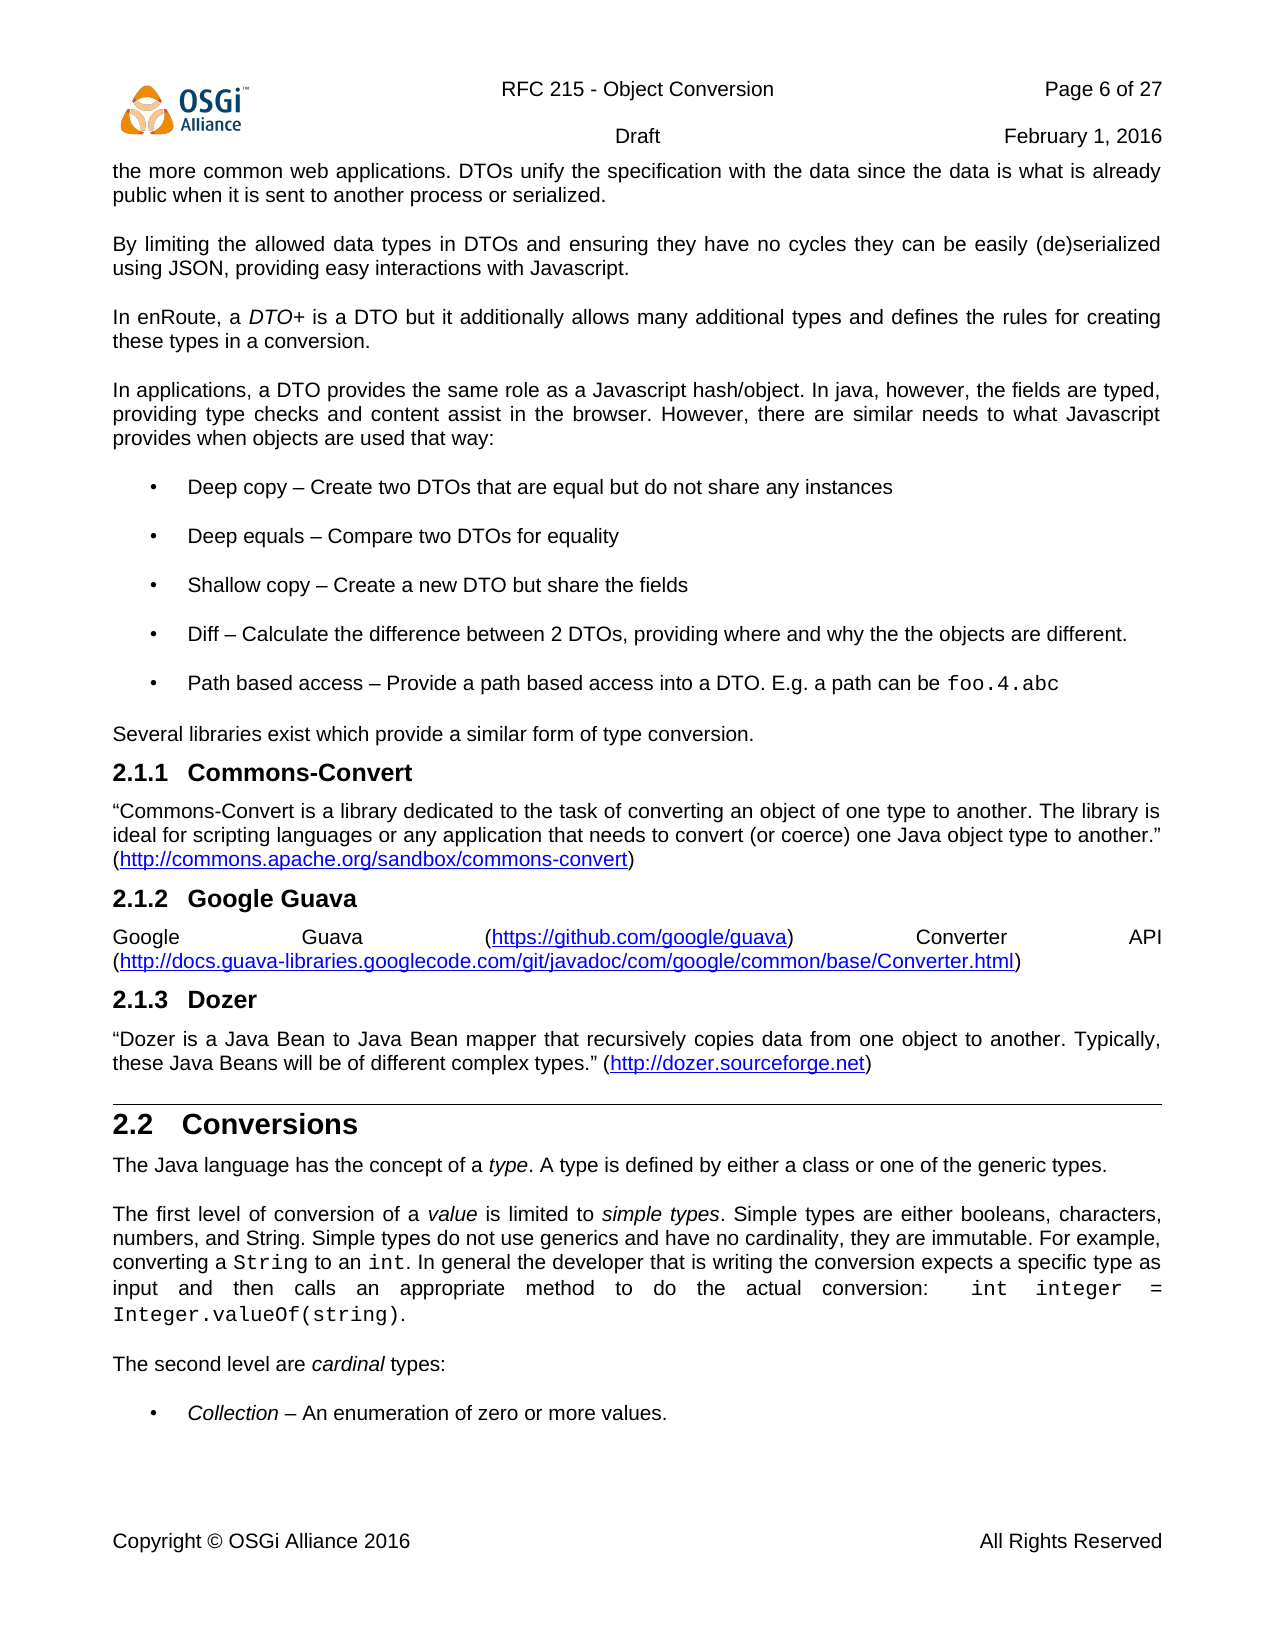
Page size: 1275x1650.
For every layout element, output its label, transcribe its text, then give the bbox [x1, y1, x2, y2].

text In enRoute, a DTO+ is a DTO but it additionally allows many additional types and defines the rules for creating these types in a conversion. [112, 305, 1162, 353]
list Shallow copy – Create a new DTO but share the fields [150, 573, 1162, 597]
list Diff – Calculate the difference between 2 DTOs, providing where and why the the objects are different. [150, 622, 1162, 646]
text the more common web applications. DTOs unify the specification with the data since the data is what is already public when it is sent to another process or serialized. [112, 159, 1162, 207]
subtitle Dozer [112, 985, 1162, 1014]
subtitle Google Guava [112, 884, 1162, 912]
text The Java language has the concept of a type. A type is defined by either a class or one of the generic types. [112, 1153, 1162, 1177]
list Deep copy – Create two DTOs that are equal but do not share any instances [150, 474, 1162, 499]
text By limiting the allowed data types in DTOs and ensuring they have no cycles they can be easily (de)serialized using JSON, providing easy interactions with Javascript. [112, 232, 1162, 280]
list Path based access – Provide a path based access into a DTO. E.g. a path can be foo.4.abc [150, 671, 1162, 697]
subtitle Conversions [112, 1105, 1162, 1140]
text Several libraries exist which provide a similar form of type conversion. [112, 722, 1162, 746]
text In applications, a DTO provides the same role as a Javascript hash/object. In java, however, the fields are typed, providing type checks and content assist in the browser. However, there are similar needs to what Javascript provides when objects are used that way: [112, 378, 1162, 449]
text “Dozer is a Java Bean to Java Bean mapper that recursively copies data from one object to another. Typically, these Java Beans will be of different complex types.” (http://dozer.sourceforge.net) [112, 1027, 1162, 1074]
text Google Guava (https://github.com/google/guava) Converter API (http://docs.guava-libraries.googlecode.com/git/javadoc/com/google/common/base/Converter.html) [112, 925, 1162, 973]
text “Commons-Convert is a library dedicated to the task of converting an object of one type to another. The library is ideal for scripting languages or any application that needs to convert (or coerce) one Java object type to another.” (http://commons.apache.org/sandbox/commons-convert) [112, 799, 1162, 871]
picture [113, 78, 257, 142]
text The second level are cardinal types: [112, 1352, 1162, 1376]
text The first level of conversion of a value is limited to simple types. Simple types are either booleans, characters, numbers, and String. Simple types do not use generics and have no cardinality, they are immutable. For example, converting a String to an int. In general the developer that is writing the conversion expects a specific type as input and then calls an appropriate method to do the actual conversion: int integer = Integer.valueOf(string). [112, 1202, 1162, 1327]
list Deep equals – Compare two DTOs for equality [150, 524, 1162, 548]
subtitle Commons-Convert [112, 758, 1162, 787]
list Collection – An enumeration of zero or more values. [150, 1401, 1162, 1425]
